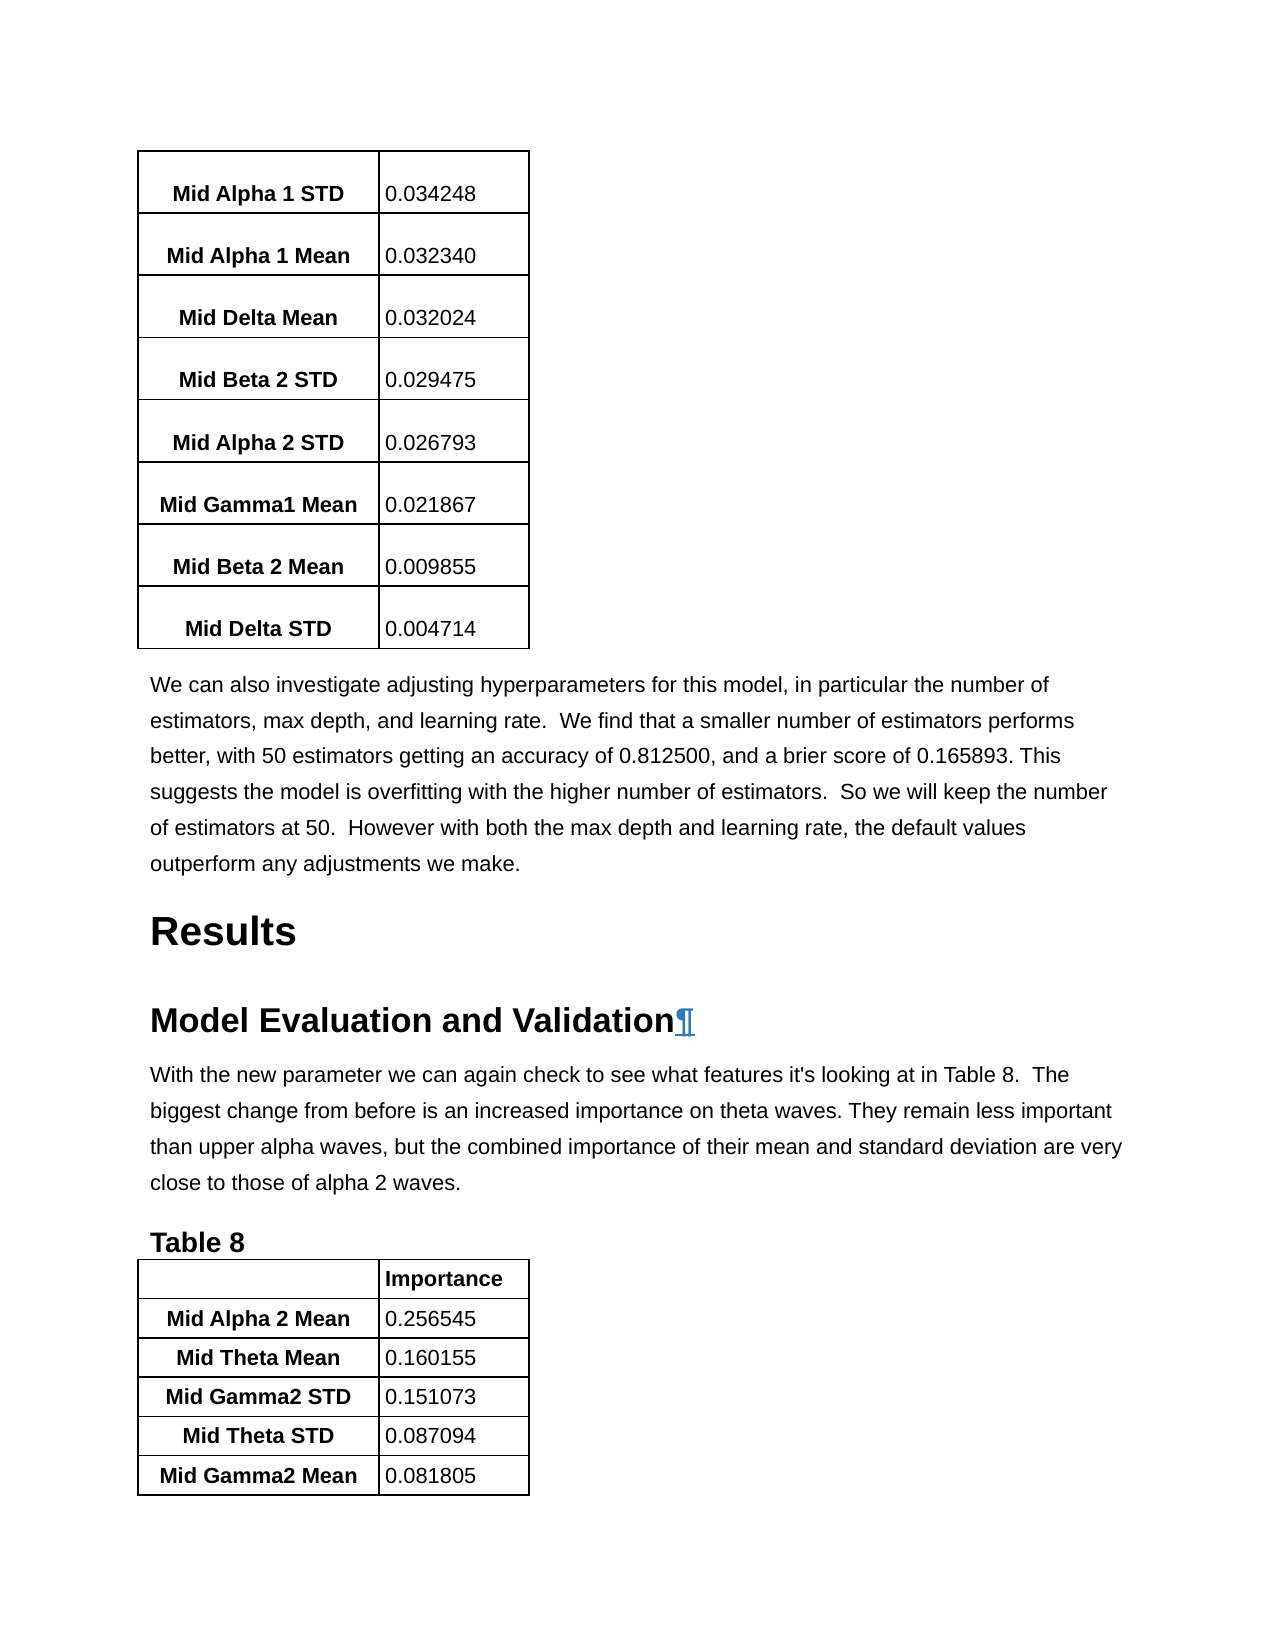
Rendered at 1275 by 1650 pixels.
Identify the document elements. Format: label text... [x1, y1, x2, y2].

table_cell Mid Theta Mean [139, 1339, 378, 1376]
table_cell 0.021867 [380, 463, 528, 523]
table_cell Mid Beta 2 STD [139, 338, 378, 399]
table_cell Mid Gamma2 STD [139, 1378, 378, 1416]
table_cell 0.032340 [380, 214, 528, 274]
table_cell 0.160155 [380, 1339, 528, 1376]
table_header [139, 1260, 378, 1298]
text We can also investigate adjusting hyperparameters for this model, in particular the number of estimators, max depth, and learning rate. We find that a smaller number of estimators performs better, with 50 estimators getting an accuracy of 0.812500, and a brier score of 0.165893. This suggests the model is overfitting with the higher number of estimators. So we will keep the number of estimators at 50. However with both the max depth and learning rate, the default values outperform any adjustments we make. [150, 672, 1125, 876]
table_cell 0.032024 [380, 276, 528, 337]
table_cell 0.026793 [380, 400, 528, 461]
table_cell Mid Delta Mean [139, 276, 378, 337]
table_cell Mid Delta STD [139, 587, 378, 647]
subtitle Model Evaluation and Validation¶ [150, 1000, 1125, 1039]
table_cell Mid Gamma1 Mean [139, 463, 378, 523]
table_cell Mid Alpha 1 Mean [139, 214, 378, 274]
table_cell Mid Alpha 2 Mean [139, 1299, 378, 1337]
table_cell 0.151073 [380, 1378, 528, 1416]
table_cell Mid Alpha 1 STD [139, 152, 378, 212]
table_cell 0.004714 [380, 587, 528, 647]
subtitle Table 8 [150, 1226, 1125, 1258]
table_cell 0.081805 [380, 1456, 528, 1494]
subtitle Results [150, 907, 1125, 954]
table_cell 0.034248 [380, 152, 528, 212]
table_header Importance [380, 1260, 528, 1298]
table_cell Mid Gamma2 Mean [139, 1456, 378, 1494]
table_cell 0.029475 [380, 338, 528, 399]
table_cell 0.009855 [380, 525, 528, 585]
table_cell Mid Alpha 2 STD [139, 400, 378, 461]
table_cell Mid Theta STD [139, 1417, 378, 1455]
table_cell 0.256545 [380, 1299, 528, 1337]
text With the new parameter we can again check to see what features it's looking at in Table 8. The biggest change from before is an increased importance on theta waves. They remain less important than upper alpha waves, but the combined importance of their mean and standard deviation are very close to those of alpha 2 waves. [150, 1062, 1125, 1195]
table_cell Mid Beta 2 Mean [139, 525, 378, 585]
table_cell 0.087094 [380, 1417, 528, 1455]
